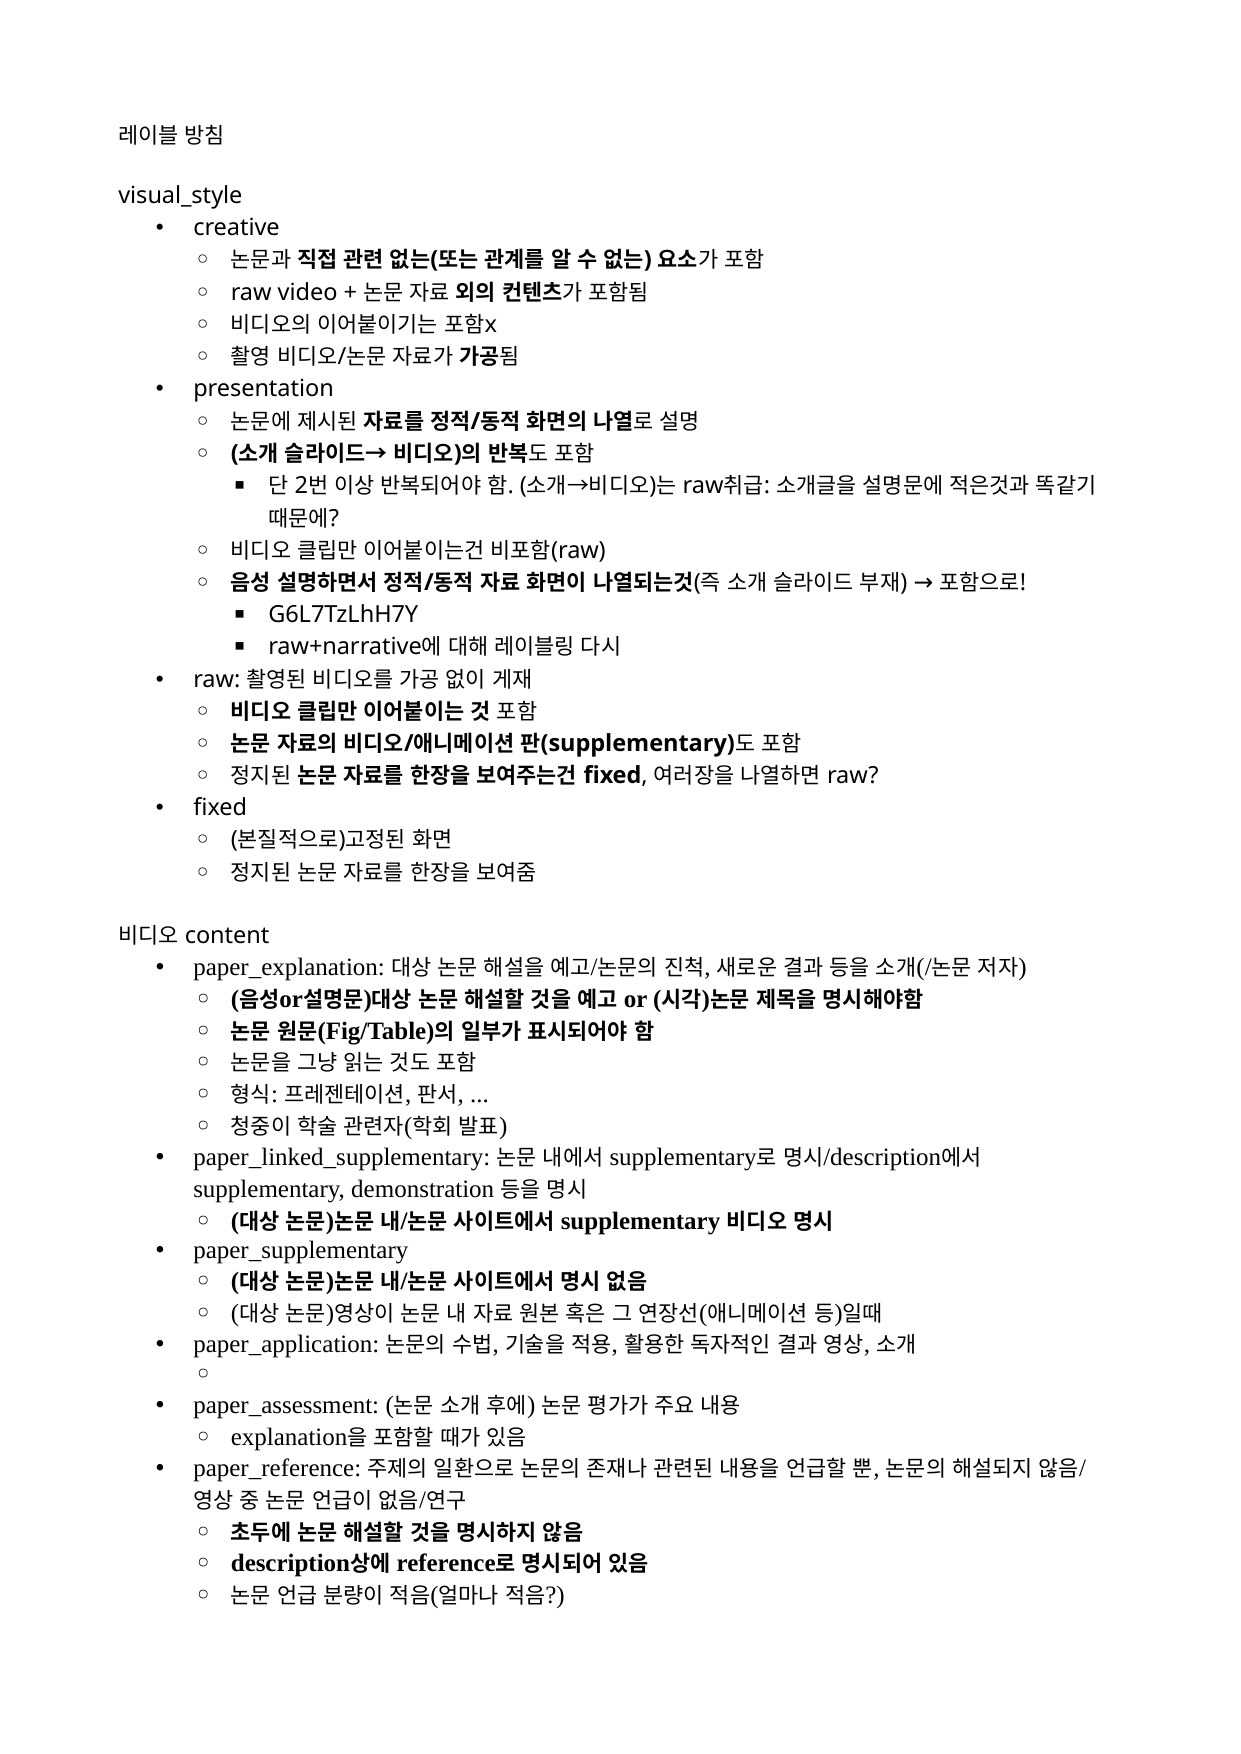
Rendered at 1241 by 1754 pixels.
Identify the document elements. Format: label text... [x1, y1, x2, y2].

list 청중이 학술 관련자(학회 발표) [193, 1109, 1122, 1140]
text visual_style [118, 178, 1122, 211]
list explanation을 포함할 때가 있음 [193, 1419, 1122, 1451]
list creative [156, 211, 1122, 242]
list description상에 reference로 명시되어 있음 [193, 1546, 1122, 1578]
list (소개 슬라이드→ 비디오)의 반복도 포함 [193, 436, 1122, 468]
list presentation [156, 372, 1122, 404]
list 형식: 프레젠테이션, 판서, ... [193, 1077, 1122, 1109]
list (대상 논문)논문 내/논문 사이트에서 명시 없음 [193, 1264, 1122, 1296]
list 정지된 논문 자료를 한장을 보여주는건 fixed, 여러장을 나열하면 raw? [193, 758, 1122, 790]
list G6L7TzLhH7Y [231, 597, 1122, 629]
list 단 2번 이상 반복되어야 함. (소개→비디오)는 raw취급: 소개글을 설명문에 적은것과 똑같기 때문에? [231, 468, 1122, 533]
list fixed [156, 790, 1122, 822]
list (대상 논문)논문 내/논문 사이트에서 supplementary 비디오 명시 [193, 1204, 1122, 1235]
text 레이블 방침 [118, 118, 1122, 150]
list paper_linked_supplementary: 논문 내에서 supplementary로 명시/description에서 supplementary, demonstration 등을 명시 [156, 1140, 1122, 1204]
list 비디오의 이어붙이기는 포함x [193, 307, 1122, 339]
list paper_assessment: (논문 소개 후에) 논문 평가가 주요 내용 [156, 1388, 1122, 1419]
list 정지된 논문 자료를 한장을 보여줌 [193, 854, 1122, 886]
list (본질적으로)고정된 화면 [193, 822, 1122, 854]
list paper_application: 논문의 수법, 기술을 적용, 활용한 독자적인 결과 영상, 소개 [156, 1327, 1122, 1359]
list 논문과 직접 관련 없는(또는 관계를 알 수 없는) 요소가 포함 [193, 242, 1122, 275]
list 촬영 비디오/논문 자료가 가공됨 [193, 339, 1122, 372]
list 비디오 클립만 이어붙이는건 비포함(raw) [193, 533, 1122, 565]
list 논문 원문(Fig/Table)의 일부가 표시되어야 함 [193, 1014, 1122, 1045]
list paper_reference: 주제의 일환으로 논문의 존재나 관련된 내용을 언급할 뿐, 논문의 해설되지 않음/영상 중 논문 언급이 없음/연구 [156, 1451, 1122, 1514]
list 논문에 제시된 자료를 정적/동적 화면의 나열로 설명 [193, 404, 1122, 436]
list 논문 언급 분량이 적음(얼마나 적음?) [193, 1578, 1122, 1609]
list raw: 촬영된 비디오를 가공 없이 게재 [156, 662, 1122, 694]
list 비디오 클립만 이어붙이는 것 포함 [193, 694, 1122, 726]
list 초두에 논문 해설할 것을 명시하지 않음 [193, 1514, 1122, 1546]
list paper_supplementary [156, 1235, 1122, 1264]
list 음성 설명하면서 정적/동적 자료 화면이 나열되는것(즉 소개 슬라이드 부재) → 포함으로! [193, 565, 1122, 597]
list raw+narrative에 대해 레이블링 다시 [231, 629, 1122, 662]
text 비디오 content [118, 918, 1122, 950]
list (대상 논문)영상이 논문 내 자료 원본 혹은 그 연장선(애니메이션 등)일때 [193, 1296, 1122, 1327]
list 논문을 그냥 읽는 것도 포함 [193, 1045, 1122, 1077]
list paper_explanation: 대상 논문 해설을 예고/논문의 진척, 새로운 결과 등을 소개(/논문 저자) [156, 950, 1122, 982]
list (음성or설명문)대상 논문 해설할 것을 예고 or (시각)논문 제목을 명시해야함 [193, 982, 1122, 1014]
list raw video + 논문 자료 외의 컨텐츠가 포함됨 [193, 275, 1122, 307]
list 논문 자료의 비디오/애니메이션 판(supplementary)도 포함 [193, 726, 1122, 758]
